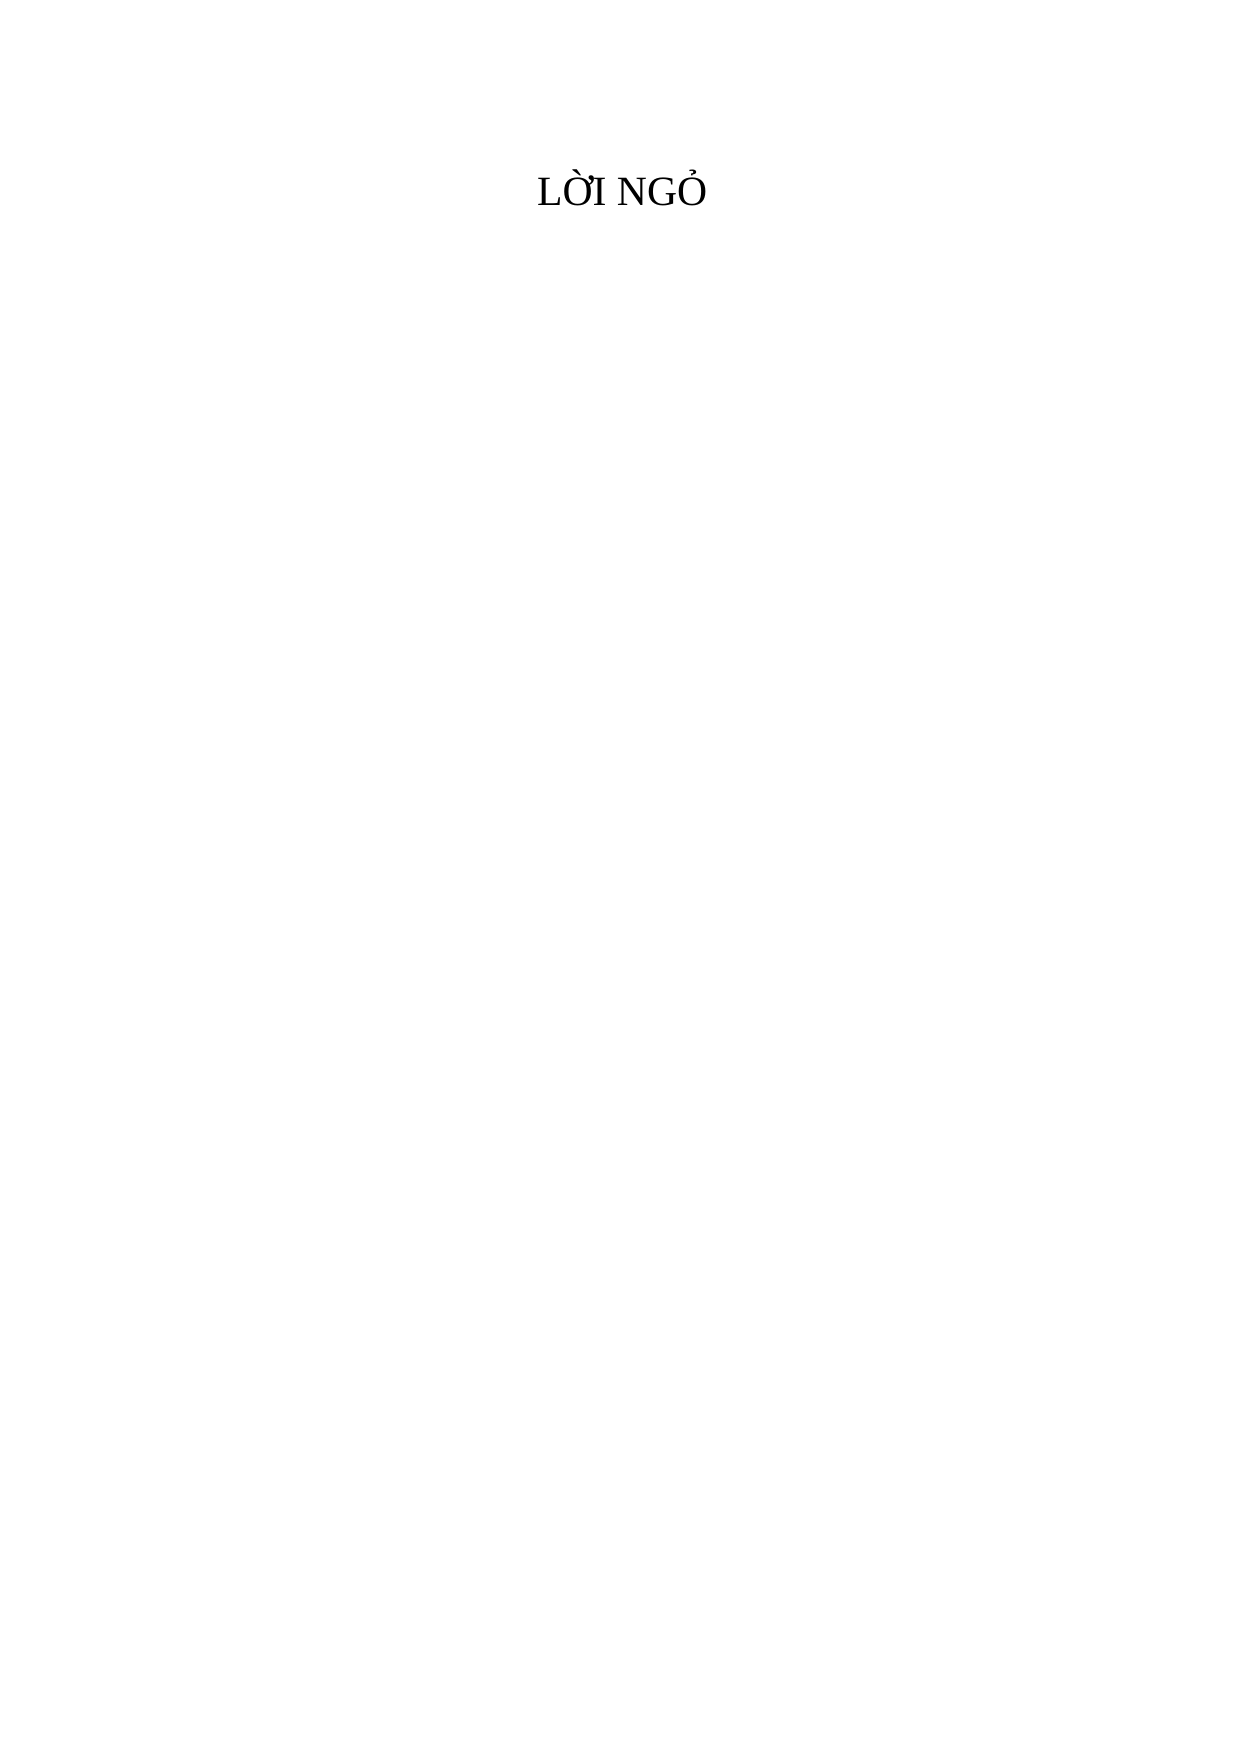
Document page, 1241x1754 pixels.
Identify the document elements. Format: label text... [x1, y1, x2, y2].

text LỜI NGỎ [184, 166, 1059, 214]
